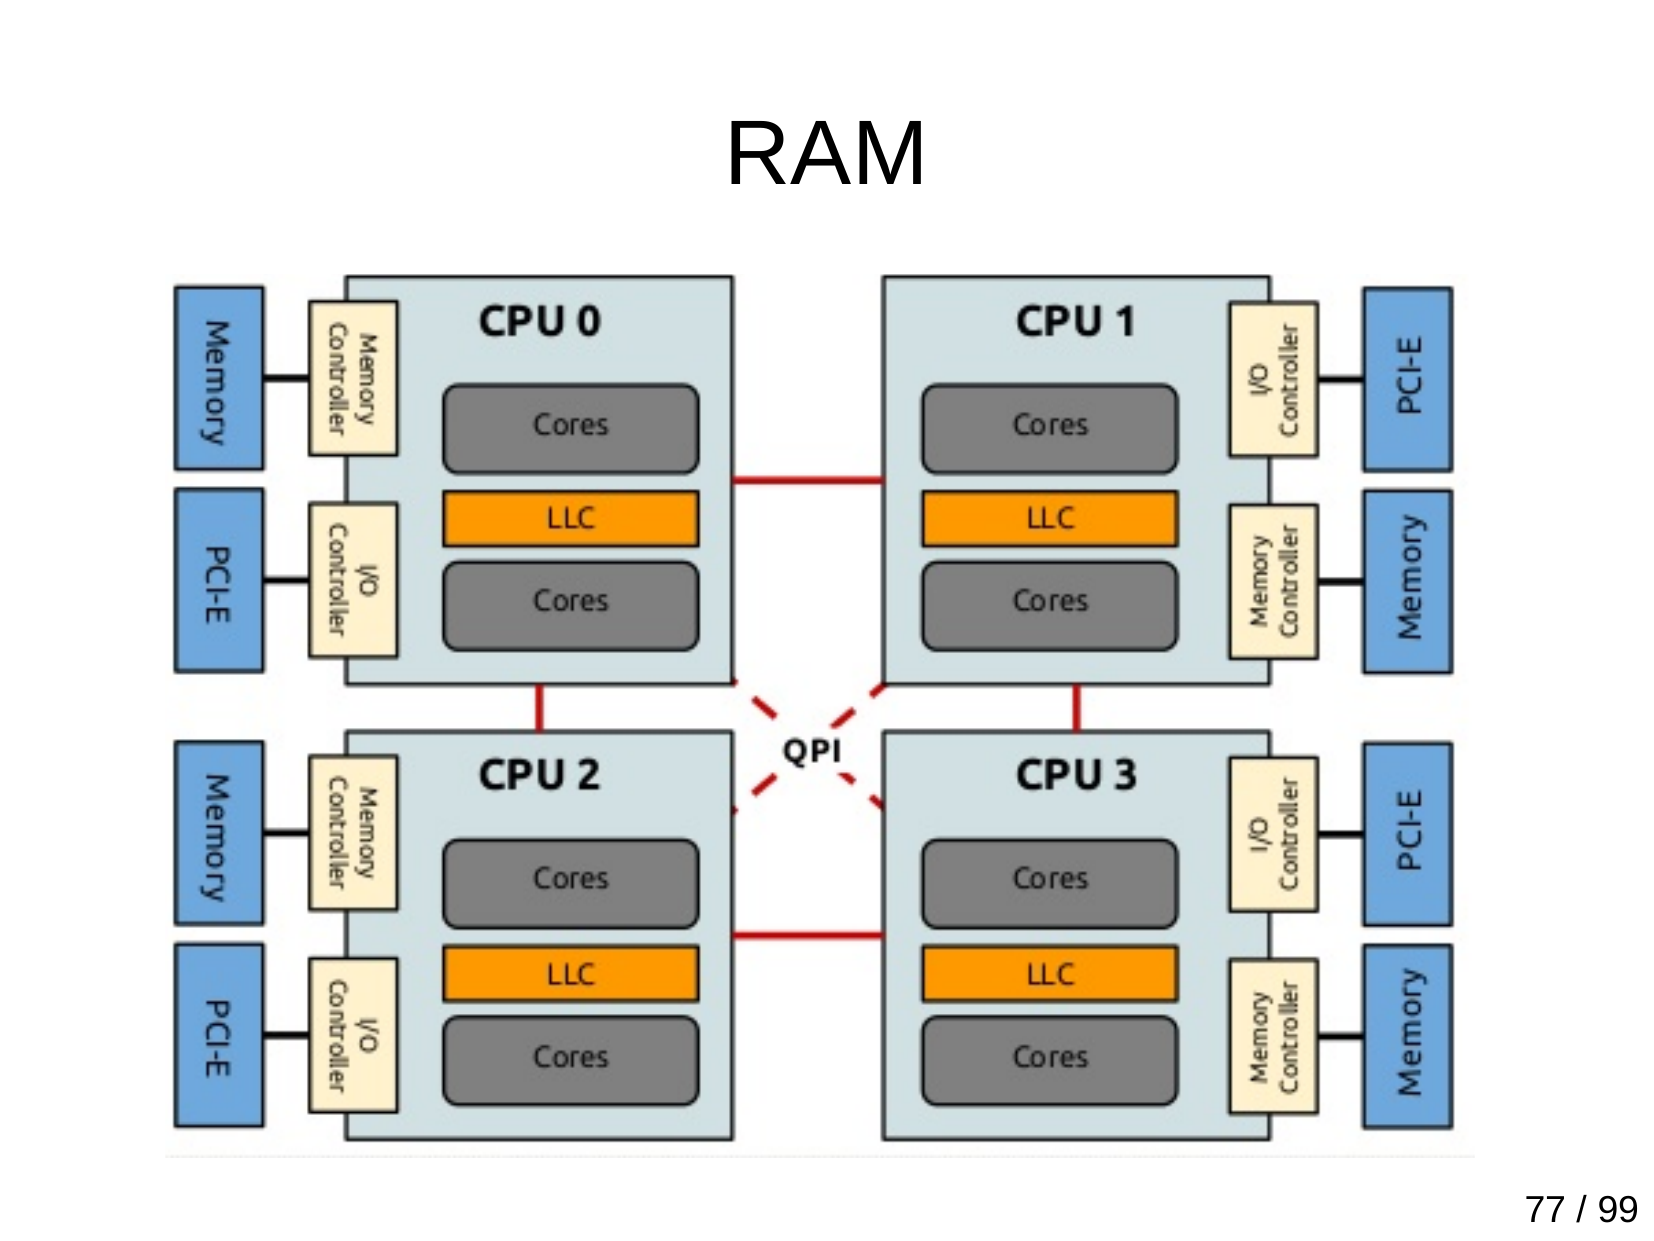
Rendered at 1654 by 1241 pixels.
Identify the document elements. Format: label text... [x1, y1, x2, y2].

picture [165, 274, 1475, 1158]
title RAM [82, 49, 1571, 257]
text_box <number> / 99 [1380, 1181, 1654, 1238]
